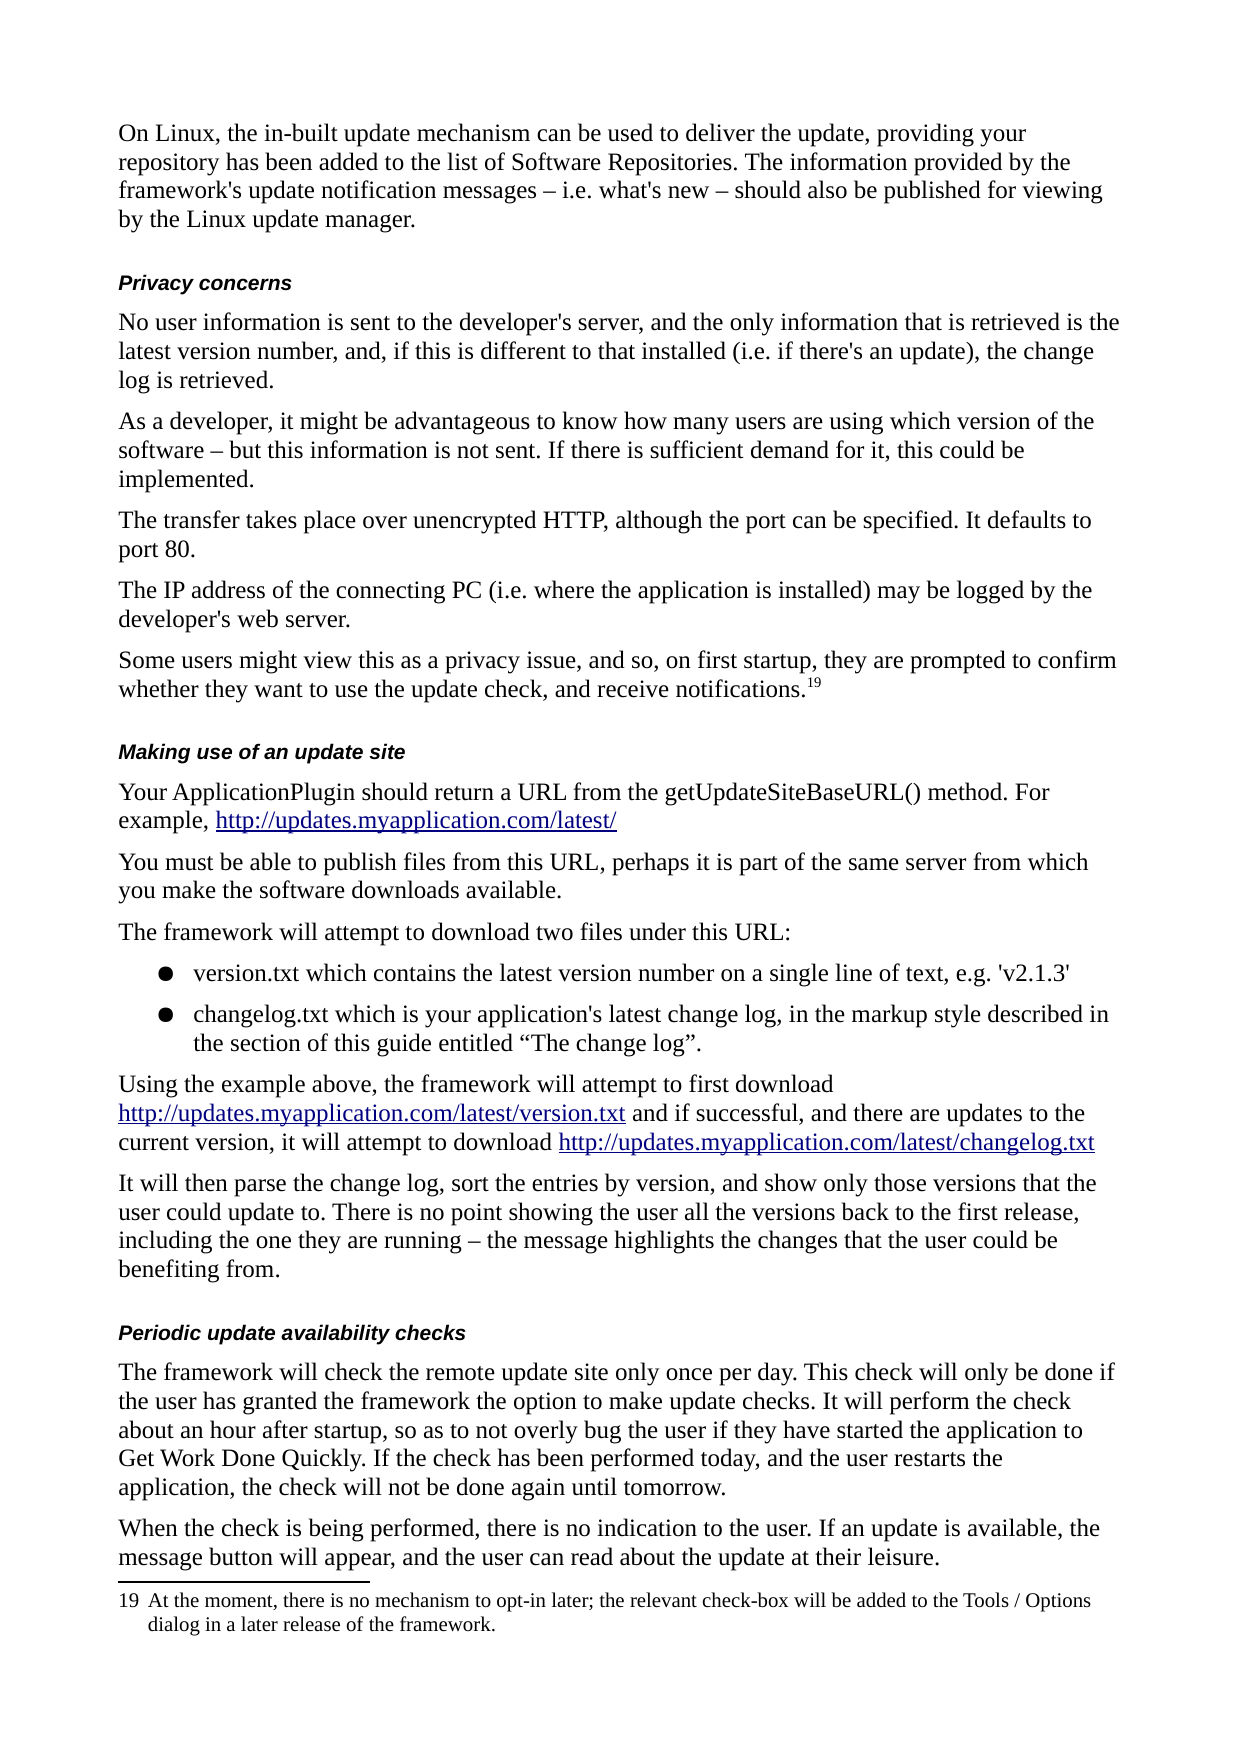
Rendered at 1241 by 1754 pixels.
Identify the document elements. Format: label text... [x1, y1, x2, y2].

subtitle Periodic update availability checks [118, 1320, 1122, 1345]
text As a developer, it might be advantageous to know how many users are using which version of the software – but this information is not sent. If there is sufficient demand for it, this could be implemented. [118, 406, 1122, 492]
text The IP address of the connecting PC (i.e. where the application is installed) may be logged by the developer's web server. [118, 575, 1122, 632]
list changelog.txt which is your application's latest change log, in the markup style described in the section of this guide entitled “The change log”. [156, 999, 1122, 1057]
text The framework will attempt to download two files under this URL: [118, 917, 1122, 945]
text You must be able to publish files from this URL, perhaps it is part of the same server from which you make the software downloads available. [118, 847, 1122, 904]
text The framework will check the remote update site only once per day. This check will only be done if the user has granted the framework the option to make update checks. It will perform the check about an hour after startup, so as to not overly bug the user if they have started the application to Get Work Done Quickly. If the check has been performed today, and the user restarts the application, the check will not be done again until tomorrow. [118, 1357, 1122, 1501]
list version.txt which contains the latest version number on a single line of text, e.g. 'v2.1.3' [156, 958, 1122, 987]
subtitle Making use of an update site [118, 740, 1122, 764]
text Some users might view this as a privacy issue, and so, on first startup, they are prompted to confirm whether they want to use the update check, and receive notifications. [118, 645, 1122, 702]
text It will then parse the change log, sort the entries by version, and show only those versions that the user could update to. There is no point showing the user all the versions back to the first release, including the one they are running – the message highlights the changes that the user could be benefiting from. [118, 1168, 1122, 1283]
subtitle Privacy concerns [118, 271, 1122, 295]
text The transfer takes place over unencrypted HTTP, although the port can be specified. It defaults to port 80. [118, 505, 1122, 562]
text Using the example above, the framework will attempt to first download http://updates.myapplication.com/latest/version.txt and if successful, and there are updates to the current version, it will attempt to download http://updates.myapplication.com/latest/changelog.txt [118, 1069, 1122, 1155]
text No user information is sent to the developer's server, and the only information that is retrieved is the latest version number, and, if this is different to that installed (i.e. if there's an update), the change log is retrieved. [118, 307, 1122, 394]
text When the check is being performed, there is no indication to the user. If an update is available, the message button will appear, and the user can read about the update at their leisure. [118, 1513, 1122, 1571]
text Your ApplicationPlugin should return a URL from the getUpdateSiteBaseURL() method. For example, http://updates.myapplication.com/latest/ [118, 777, 1122, 834]
text At the moment, there is no mechanism to opt-in later; the relevant check-box will be added to the Tools / Options dialog in a later release of the framework. [118, 1588, 1122, 1636]
text On Linux, the in-built update mechanism can be used to deliver the update, providing your repository has been added to the list of Software Repositories. The information provided by the framework's update notification messages – i.e. what's new – should also be published for viewing by the Linux update manager. [118, 118, 1122, 233]
